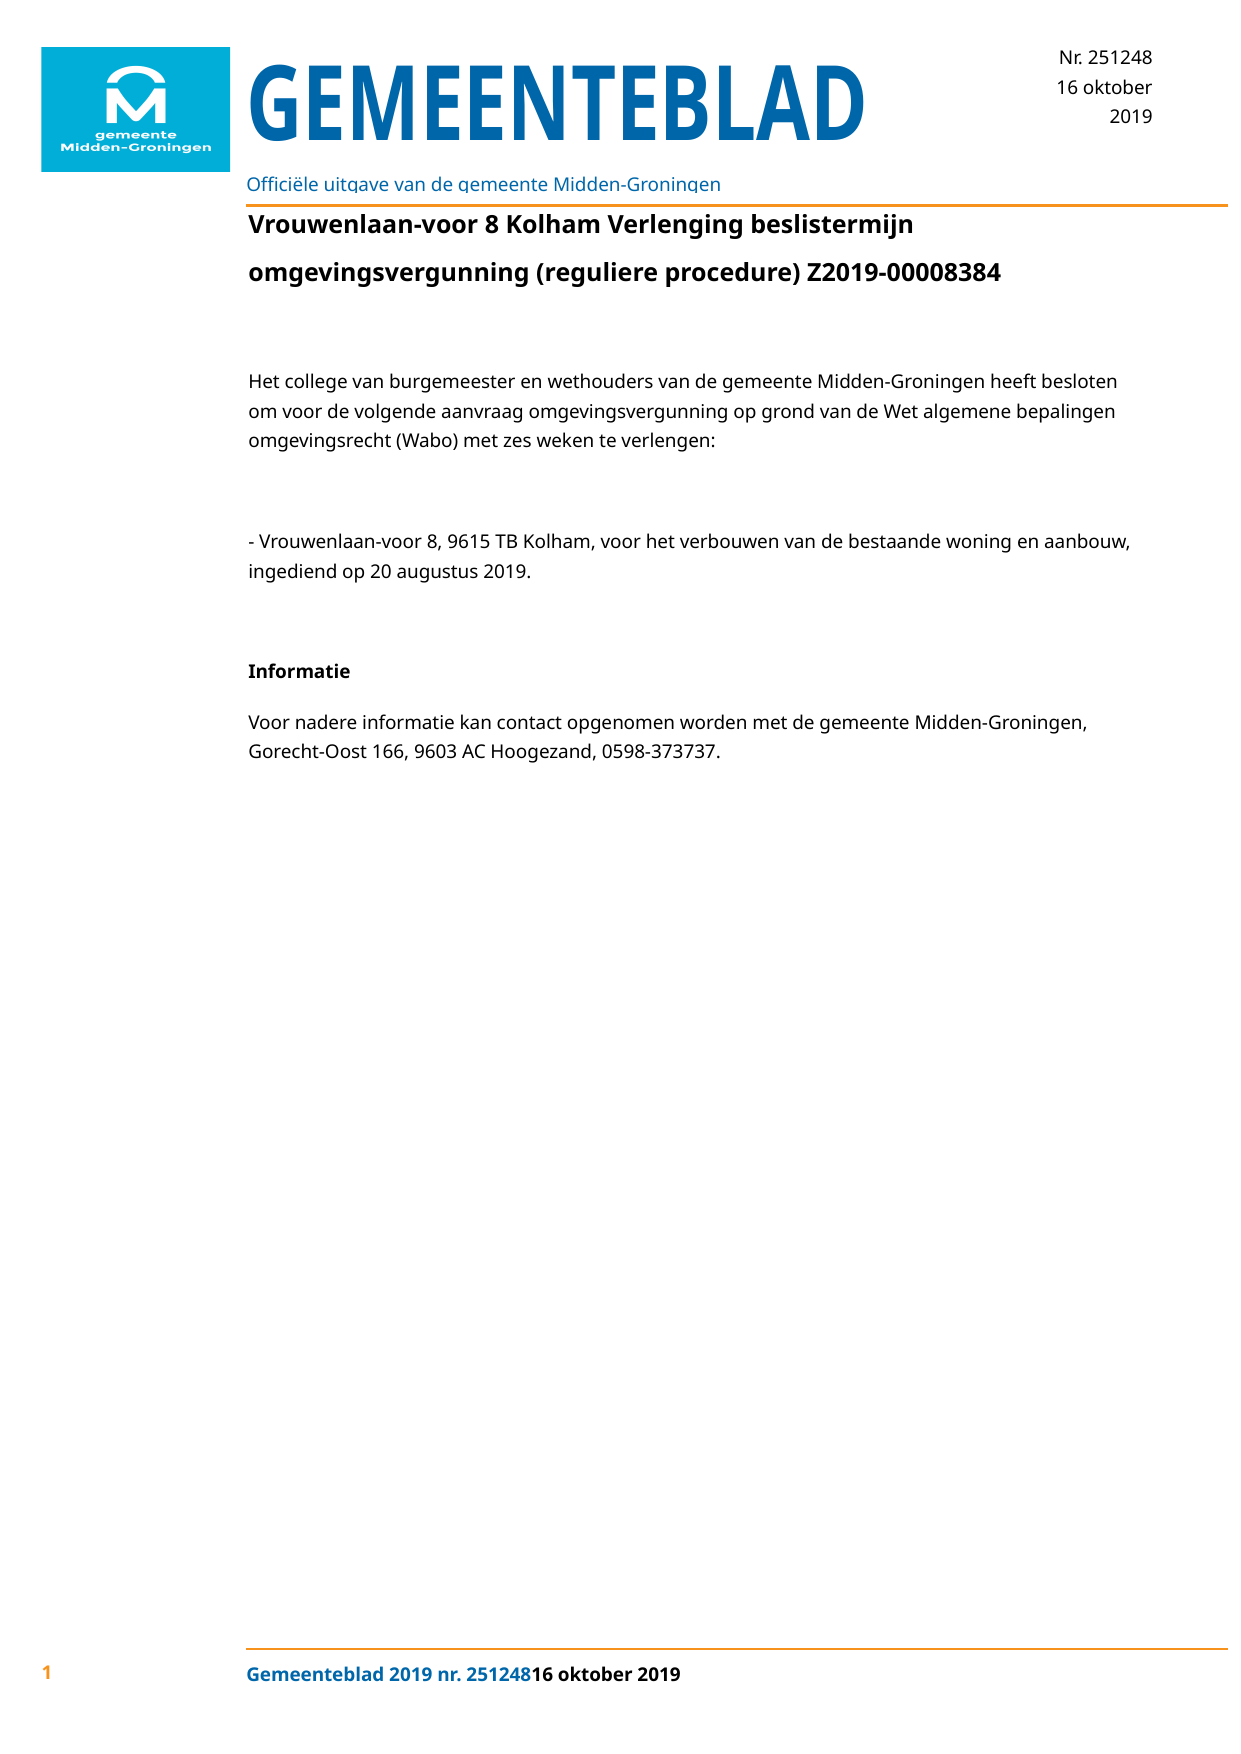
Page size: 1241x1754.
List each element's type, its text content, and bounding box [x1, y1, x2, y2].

text Informatie [248, 659, 1152, 684]
text Voor nadere informatie kan contact opgenomen worden met de gemeente Midden-Groningen, Gorecht-Oost 166, 9603 AC Hoogezand, 0598-373737. [248, 709, 1152, 764]
text Vrouwenlaan-voor 8 Kolham Verlenging beslistermijn omgevingsvergunning (reguliere procedure) Z2019-00008384 [248, 207, 1152, 288]
text Het college van burgemeester en wethouders van de gemeente Midden-Groningen heeft besloten om voor de volgende aanvraag omgevingsvergunning op grond van de Wet algemene bepalingen omgevingsrecht (Wabo) met zes weken te verlengen: [248, 368, 1152, 453]
picture [184, 146, 190, 153]
picture [108, 66, 164, 82]
picture [107, 89, 165, 122]
text - Vrouwenlaan-voor 8, 9615 TB Kolham, voor het verbouwen van de bestaande woning en aanbouw, ingediend op 20 augustus 2019. [248, 528, 1152, 584]
